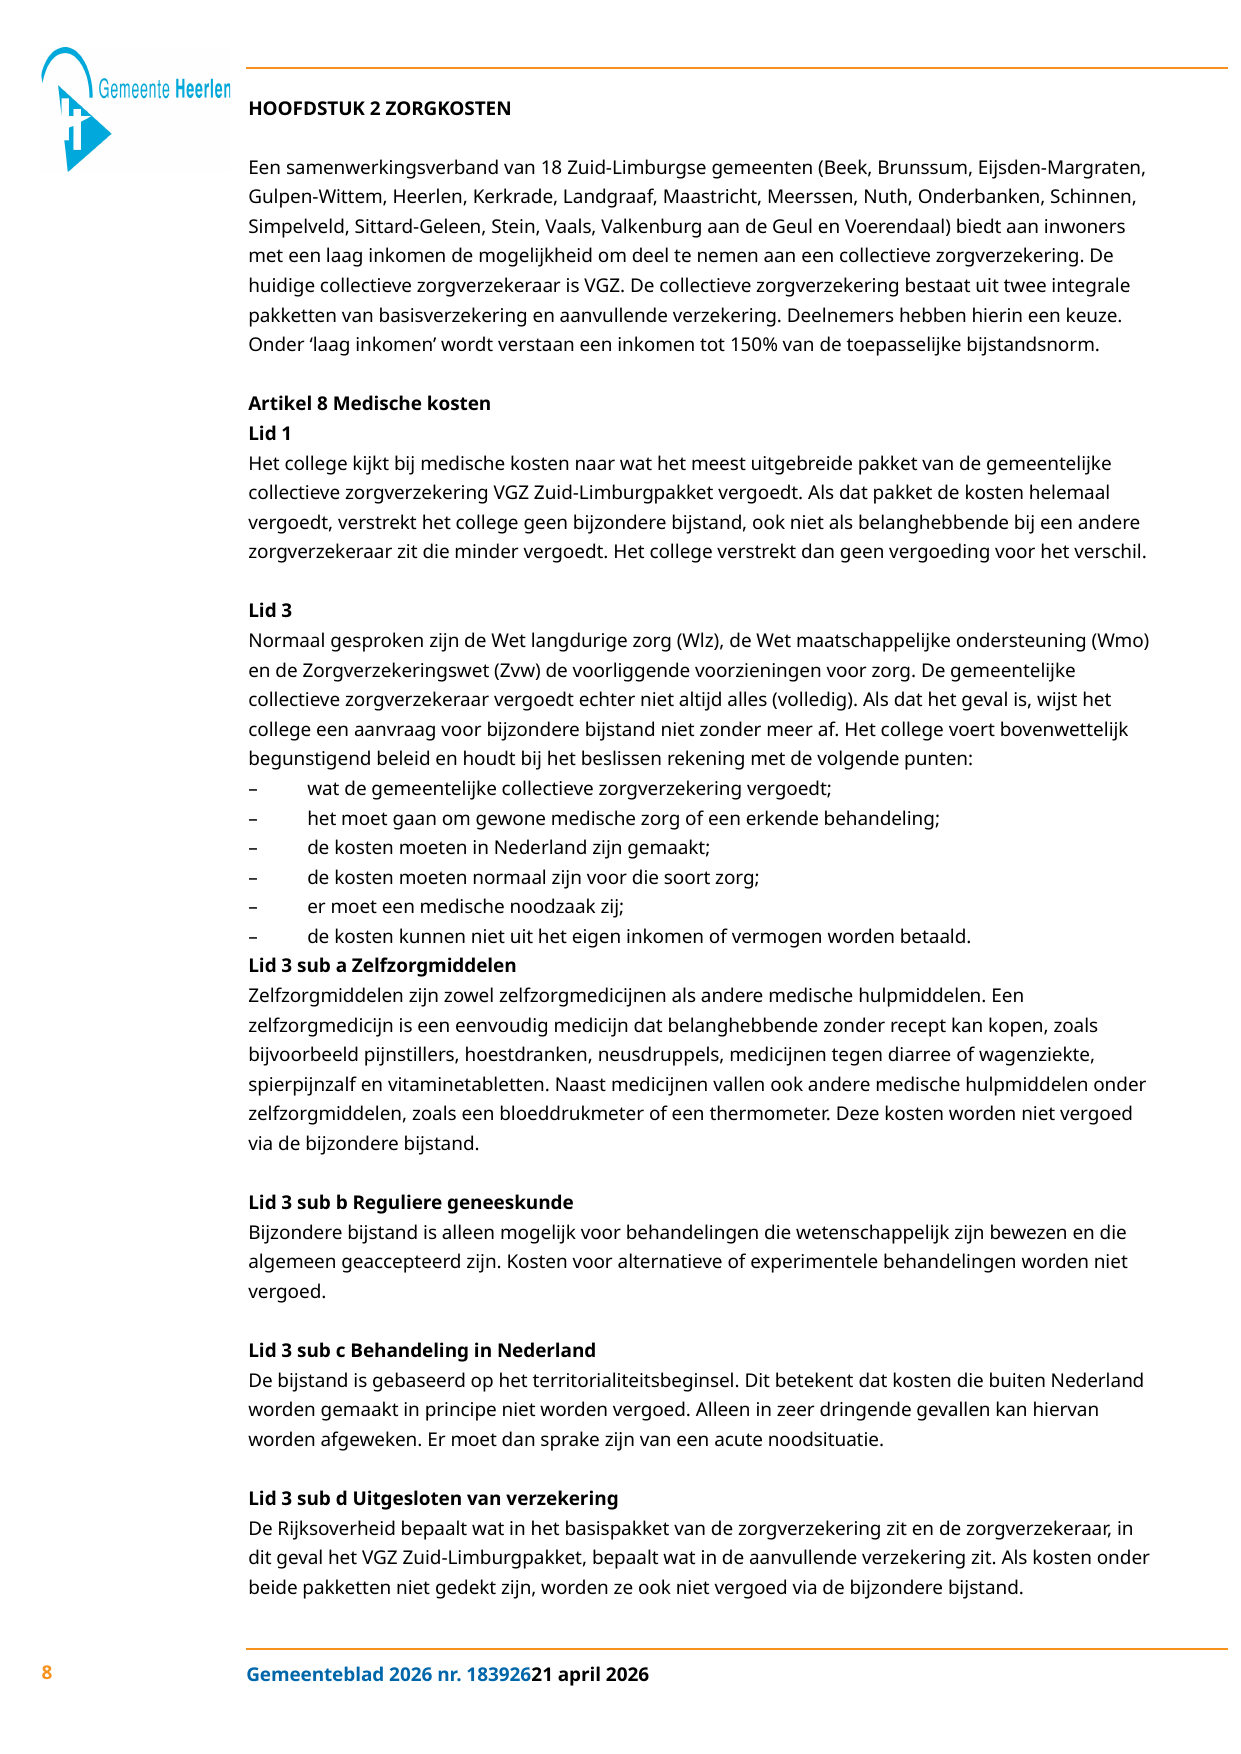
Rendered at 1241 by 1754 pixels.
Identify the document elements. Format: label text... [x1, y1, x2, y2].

list de kosten moeten normaal zijn voor die soort zorg; [248, 864, 1152, 890]
picture [41, 47, 231, 172]
text Lid 3 sub b Reguliere geneeskunde [248, 1189, 1152, 1215]
text Lid 3 [248, 598, 1152, 623]
text Lid 3 sub c Behandeling in Nederland [248, 1337, 1152, 1363]
text Normaal gesproken zijn de Wet langdurige zorg (Wlz), de Wet maatschappelijke ondersteuning (Wmo) en de Zorgverzekeringswet (Zvw) de voorliggende voorzieningen voor zorg. De gemeentelijke collectieve zorgverzekeraar vergoedt echter niet altijd alles (volledig). Als dat het geval is, wijst het college een aanvraag voor bijzondere bijstand niet zonder meer af. Het college voert bovenwettelijk begunstigend beleid en houdt bij het beslissen rekening met de volgende punten: [248, 627, 1152, 771]
text De Rijksoverheid bepaalt wat in het basispakket van de zorgverzekering zit en de zorgverzekeraar, in dit geval het VGZ Zuid-Limburgpakket, bepaalt wat in de aanvullende verzekering zit. Als kosten onder beide pakketten niet gedekt zijn, worden ze ook niet vergoed via de bijzondere bijstand. [248, 1515, 1152, 1600]
text Lid 3 sub a Zelfzorgmiddelen [248, 953, 1152, 978]
text Zelfzorgmiddelen zijn zowel zelfzorgmedicijnen als andere medische hulpmiddelen. Een zelfzorgmedicijn is een eenvoudig medicijn dat belanghebbende zonder recept kan kopen, zoals bijvoorbeeld pijnstillers, hoestdranken, neusdruppels, medicijnen tegen diarree of wagenziekte, spierpijnzalf en vitaminetabletten. Naast medicijnen vallen ook andere medische hulpmiddelen onder zelfzorgmiddelen, zoals een bloeddrukmeter of een thermometer. Deze kosten worden niet vergoed via de bijzondere bijstand. [248, 982, 1152, 1156]
picture [41, 47, 59, 70]
text Een samenwerkingsverband van 18 Zuid-Limburgse gemeenten (Beek, Brunssum, Eijsden-Margraten, Gulpen-Wittem, Heerlen, Kerkrade, Landgraaf, Maastricht, Meerssen, Nuth, Onderbanken, Schinnen, Simpelveld, Sittard-Geleen, Stein, Vaals, Valkenburg aan de Geul en Voerendaal) biedt aan inwoners met een laag inkomen de mogelijkheid om deel te nemen aan een collectieve zorgverzekering. De huidige collectieve zorgverzekeraar is VGZ. De collectieve zorgverzekering bestaat uit twee integrale pakketten van basisverzekering en aanvullende verzekering. Deelnemers hebben hierin een keuze. Onder ‘laag inkomen’ wordt verstaan een inkomen tot 150% van de toepasselijke bijstandsnorm. [248, 154, 1152, 357]
list de kosten moeten in Nederland zijn gemaakt; [248, 834, 1152, 860]
text Lid 1 [248, 420, 1152, 446]
list de kosten kunnen niet uit het eigen inkomen of vermogen worden betaald. [248, 923, 1152, 949]
text Het college kijkt bij medische kosten naar wat het meest uitgebreide pakket van de gemeentelijke collectieve zorgverzekering VGZ Zuid-Limburgpakket vergoedt. Als dat pakket de kosten helemaal vergoedt, verstrekt het college geen bijzondere bijstand, ook niet als belanghebbende bij een andere zorgverzekeraar zit die minder vergoedt. Het college verstrekt dan geen vergoeding voor het verschil. [248, 450, 1152, 564]
text HOOFDSTUK 2 ZORGKOSTEN [248, 95, 1152, 121]
text Bijzondere bijstand is alleen mogelijk voor behandelingen die wetenschappelijk zijn bewezen en die algemeen geaccepteerd zijn. Kosten voor alternatieve of experimentele behandelingen worden niet vergoed. [248, 1219, 1152, 1304]
list er moet een medische noodzaak zij; [248, 893, 1152, 919]
text Artikel 8 Medische kosten [248, 391, 1152, 416]
list het moet gaan om gewone medische zorg of een erkende behandeling; [248, 805, 1152, 831]
text De bijstand is gebaseerd op het territorialiteitsbeginsel. Dit betekent dat kosten die buiten Nederland worden gemaakt in principe niet worden vergoed. Alleen in zeer dringende gevallen kan hiervan worden afgeweken. Er moet dan sprake zijn van een acute noodsituatie. [248, 1367, 1152, 1452]
text Lid 3 sub d Uitgesloten van verzekering [248, 1485, 1152, 1511]
list wat de gemeentelijke collectieve zorgverzekering vergoedt; [248, 775, 1152, 801]
